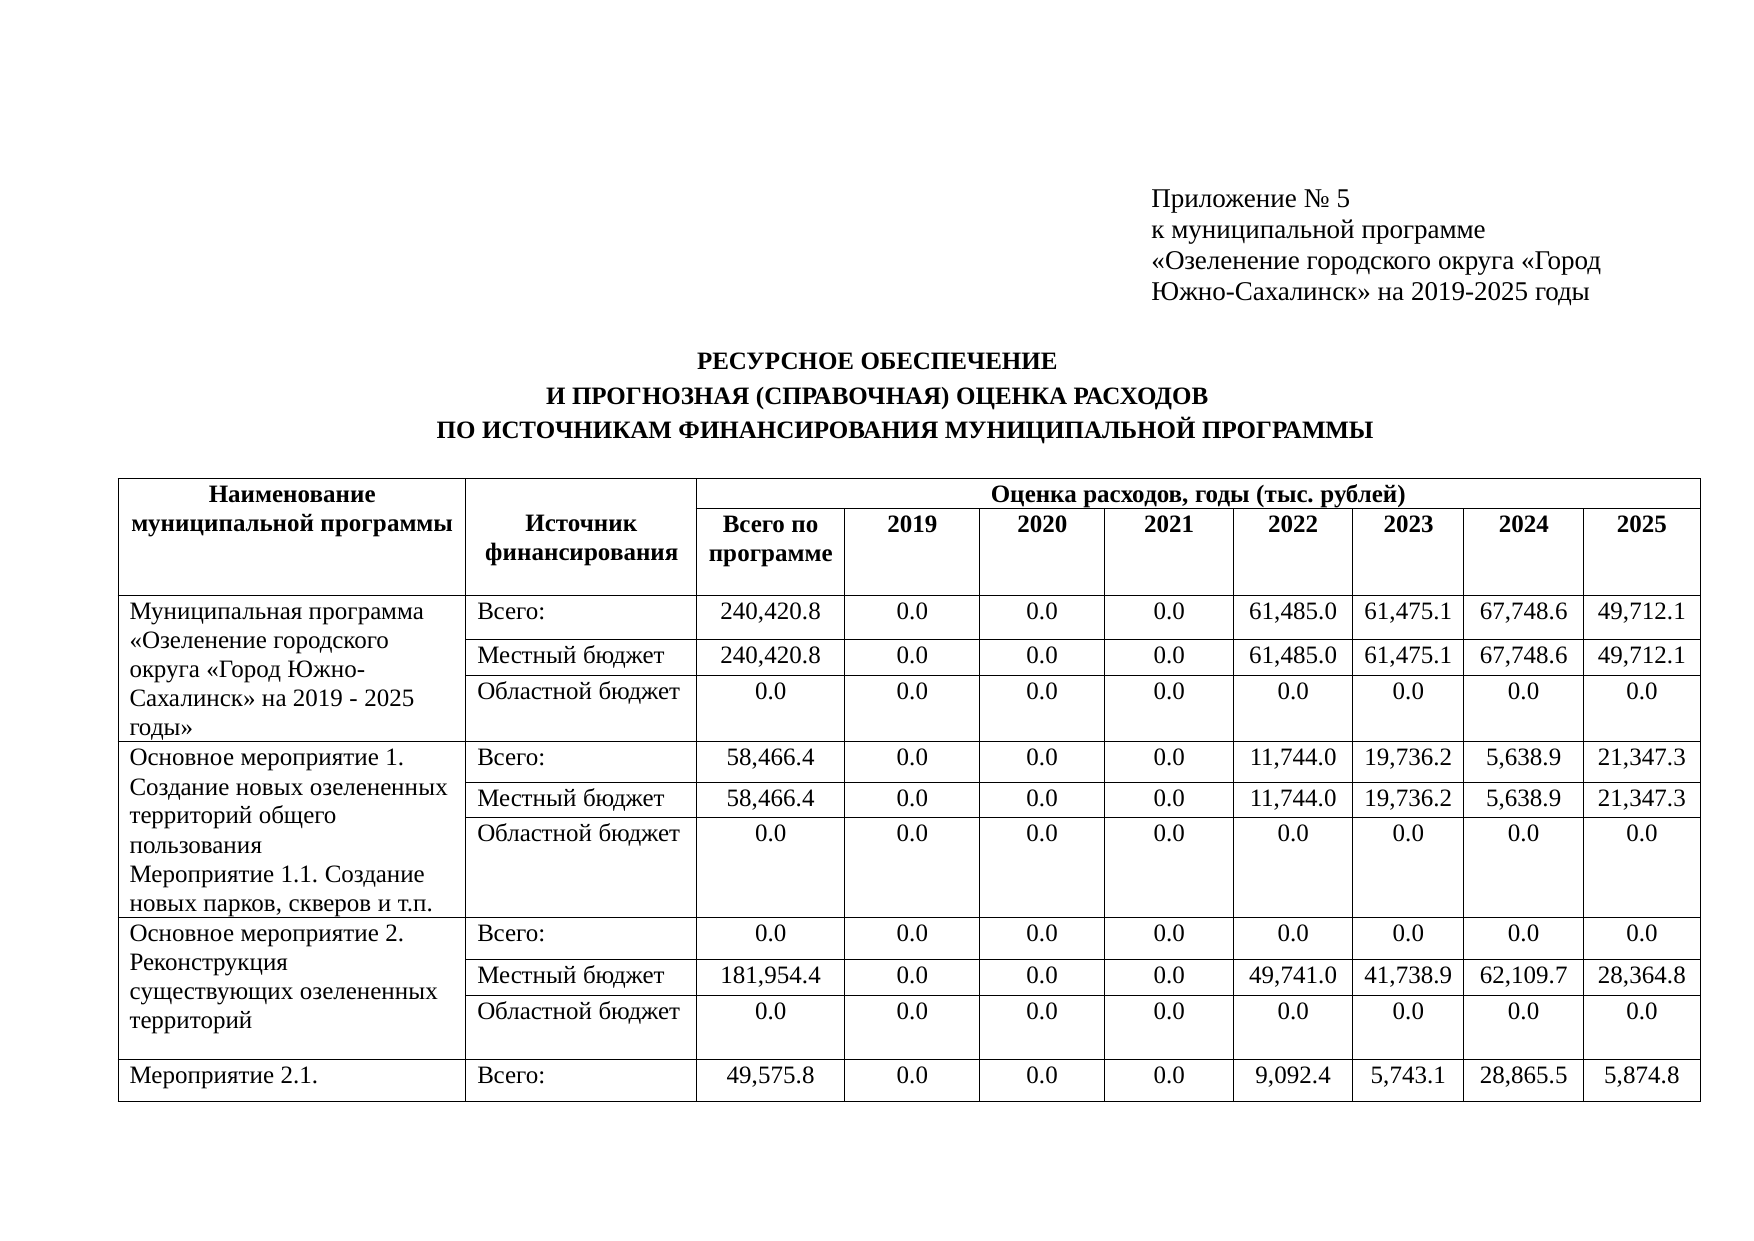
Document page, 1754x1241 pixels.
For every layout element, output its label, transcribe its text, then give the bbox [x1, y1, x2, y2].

table_cell 2025 [1584, 509, 1700, 595]
table_cell Мероприятие 2.1. [119, 1060, 465, 1101]
table_cell 0,0 [980, 918, 1104, 959]
table_cell 0,0 [1105, 1060, 1233, 1101]
table_cell 0,0 [980, 742, 1104, 782]
table_cell 5 638,9 [1464, 742, 1583, 782]
text РЕСУРСНОЕ ОБЕСПЕЧЕНИЕ [118, 346, 1636, 375]
table_cell 0,0 [1464, 996, 1583, 1059]
table_cell 58 466,4 [697, 783, 844, 817]
table_cell Местный бюджет [466, 640, 696, 674]
table_cell 0,0 [1353, 918, 1463, 959]
table_cell Всего: [466, 742, 696, 782]
table_cell 2021 [1105, 509, 1233, 595]
table_cell 41 738,9 [1353, 960, 1463, 995]
table_cell 61 475,1 [1353, 640, 1463, 674]
table_cell 11 744,0 [1234, 742, 1352, 782]
table_cell 0,0 [1464, 676, 1583, 741]
table_cell 0,0 [1353, 676, 1463, 741]
table_cell 0,0 [1105, 640, 1233, 674]
table_header Оценка расходов, годы (тыс. рублей) [697, 479, 1700, 508]
table_cell 0,0 [845, 996, 979, 1059]
table_cell Основное мероприятие 2. Реконструкция существующих озелененных территорий [119, 918, 465, 1059]
table_cell 0,0 [845, 742, 979, 782]
table_cell 0,0 [980, 676, 1104, 741]
text ПО ИСТОЧНИКАМ ФИНАНСИРОВАНИЯ МУНИЦИПАЛЬНОЙ ПРОГРАММЫ [118, 415, 1636, 444]
table_cell 0,0 [1105, 742, 1233, 782]
table_cell 0,0 [845, 918, 979, 959]
table_cell 0,0 [845, 818, 979, 917]
table_cell 0,0 [1464, 918, 1583, 959]
table_cell 0,0 [845, 783, 979, 817]
table_cell 0,0 [1105, 818, 1233, 917]
table_cell Всего: [466, 596, 696, 639]
table_cell 0,0 [980, 640, 1104, 674]
table_cell 0,0 [1105, 918, 1233, 959]
table_cell 62 109,7 [1464, 960, 1583, 995]
table_cell 0,0 [980, 783, 1104, 817]
table_cell Основное мероприятие 1. Создание новых озелененных территорий общего пользования Мероприятие 1.1. Создание новых парков, скверов и т.п. [119, 742, 465, 917]
table_cell 0,0 [1464, 818, 1583, 917]
table_cell Муниципальная программа «Озеленение городского округа «Город Южно-Сахалинск» на 2019 - 2025 годы» [119, 596, 465, 741]
table_cell 61 485,0 [1234, 640, 1352, 674]
table_cell 0,0 [980, 996, 1104, 1059]
table_cell Областной бюджет [466, 818, 696, 917]
table_cell 0,0 [845, 640, 979, 674]
table_cell 2019 [845, 509, 979, 595]
table_cell 0,0 [1234, 996, 1352, 1059]
table_cell 49 741,0 [1234, 960, 1352, 995]
table_cell 28 865,5 [1464, 1060, 1583, 1101]
table_cell 49 712,1 [1584, 596, 1700, 639]
table_cell 0,0 [1105, 960, 1233, 995]
table_cell 2020 [980, 509, 1104, 595]
table_cell Всего: [466, 918, 696, 959]
table_cell 0,0 [1584, 676, 1700, 741]
table_cell 5 874,8 [1584, 1060, 1700, 1101]
text И ПРОГНОЗНАЯ (СПРАВОЧНАЯ) ОЦЕНКА РАСХОДОВ [118, 381, 1636, 410]
table_cell 0,0 [980, 1060, 1104, 1101]
table_cell 2023 [1353, 509, 1463, 595]
table_cell 240 420,8 [697, 640, 844, 674]
table_header Приложение № 5 к муниципальной программе «Озеленение городского округа «Город Южно-Сахалинск» на 2019-2025 годы [1146, 177, 1706, 312]
table_cell 49 712,1 [1584, 640, 1700, 674]
table_cell 240 420,8 [697, 596, 844, 639]
table_cell Всего по программе [697, 509, 844, 595]
table_cell Всего: [466, 1060, 696, 1101]
table_cell 67 748,6 [1464, 640, 1583, 674]
table_cell 0,0 [1105, 676, 1233, 741]
table_cell 0,0 [845, 676, 979, 741]
table_cell Местный бюджет [466, 783, 696, 817]
table_cell 2022 [1234, 509, 1352, 595]
table_cell 0,0 [1105, 596, 1233, 639]
table_cell Областной бюджет [466, 676, 696, 741]
table_cell Местный бюджет [466, 960, 696, 995]
table_cell 61 485,0 [1234, 596, 1352, 639]
table_cell 67 748,6 [1464, 596, 1583, 639]
table_cell Областной бюджет [466, 996, 696, 1059]
table_cell 0,0 [697, 996, 844, 1059]
table_cell 0,0 [1353, 996, 1463, 1059]
table_cell 5 638,9 [1464, 783, 1583, 817]
table_cell 0,0 [1234, 818, 1352, 917]
table_cell 0,0 [845, 960, 979, 995]
table_cell 0,0 [1234, 918, 1352, 959]
table_header Источник финансирования [466, 479, 696, 595]
table_cell 0,0 [1584, 996, 1700, 1059]
table_header Наименование муниципальной программы [119, 479, 465, 595]
table_cell 0,0 [1234, 676, 1352, 741]
table_cell 0,0 [1584, 818, 1700, 917]
table_cell 0,0 [980, 960, 1104, 995]
table_cell 0,0 [697, 676, 844, 741]
table_cell 28 364,8 [1584, 960, 1700, 995]
table_header [118, 177, 1146, 312]
table_cell 0,0 [697, 918, 844, 959]
table_cell 11 744,0 [1234, 783, 1352, 817]
table_cell 0,0 [697, 818, 844, 917]
table_cell 0,0 [1353, 818, 1463, 917]
table_cell 0,0 [980, 596, 1104, 639]
table_cell 19 736,2 [1353, 742, 1463, 782]
table_cell 0,0 [845, 1060, 979, 1101]
table_cell 21 347,3 [1584, 742, 1700, 782]
table_cell 0,0 [980, 818, 1104, 917]
table_cell 61 475,1 [1353, 596, 1463, 639]
table_cell 0,0 [1105, 783, 1233, 817]
table_cell 0,0 [1105, 996, 1233, 1059]
table_cell 0,0 [1584, 918, 1700, 959]
table_cell 21 347,3 [1584, 783, 1700, 817]
table_cell 9 092,4 [1234, 1060, 1352, 1101]
table_cell 58 466,4 [697, 742, 844, 782]
table_cell 49 575,8 [697, 1060, 844, 1101]
table_cell 0,0 [845, 596, 979, 639]
table_cell 5 743,1 [1353, 1060, 1463, 1101]
table_cell 19 736,2 [1353, 783, 1463, 817]
table_cell 2024 [1464, 509, 1583, 595]
table_cell 181 954,4 [697, 960, 844, 995]
